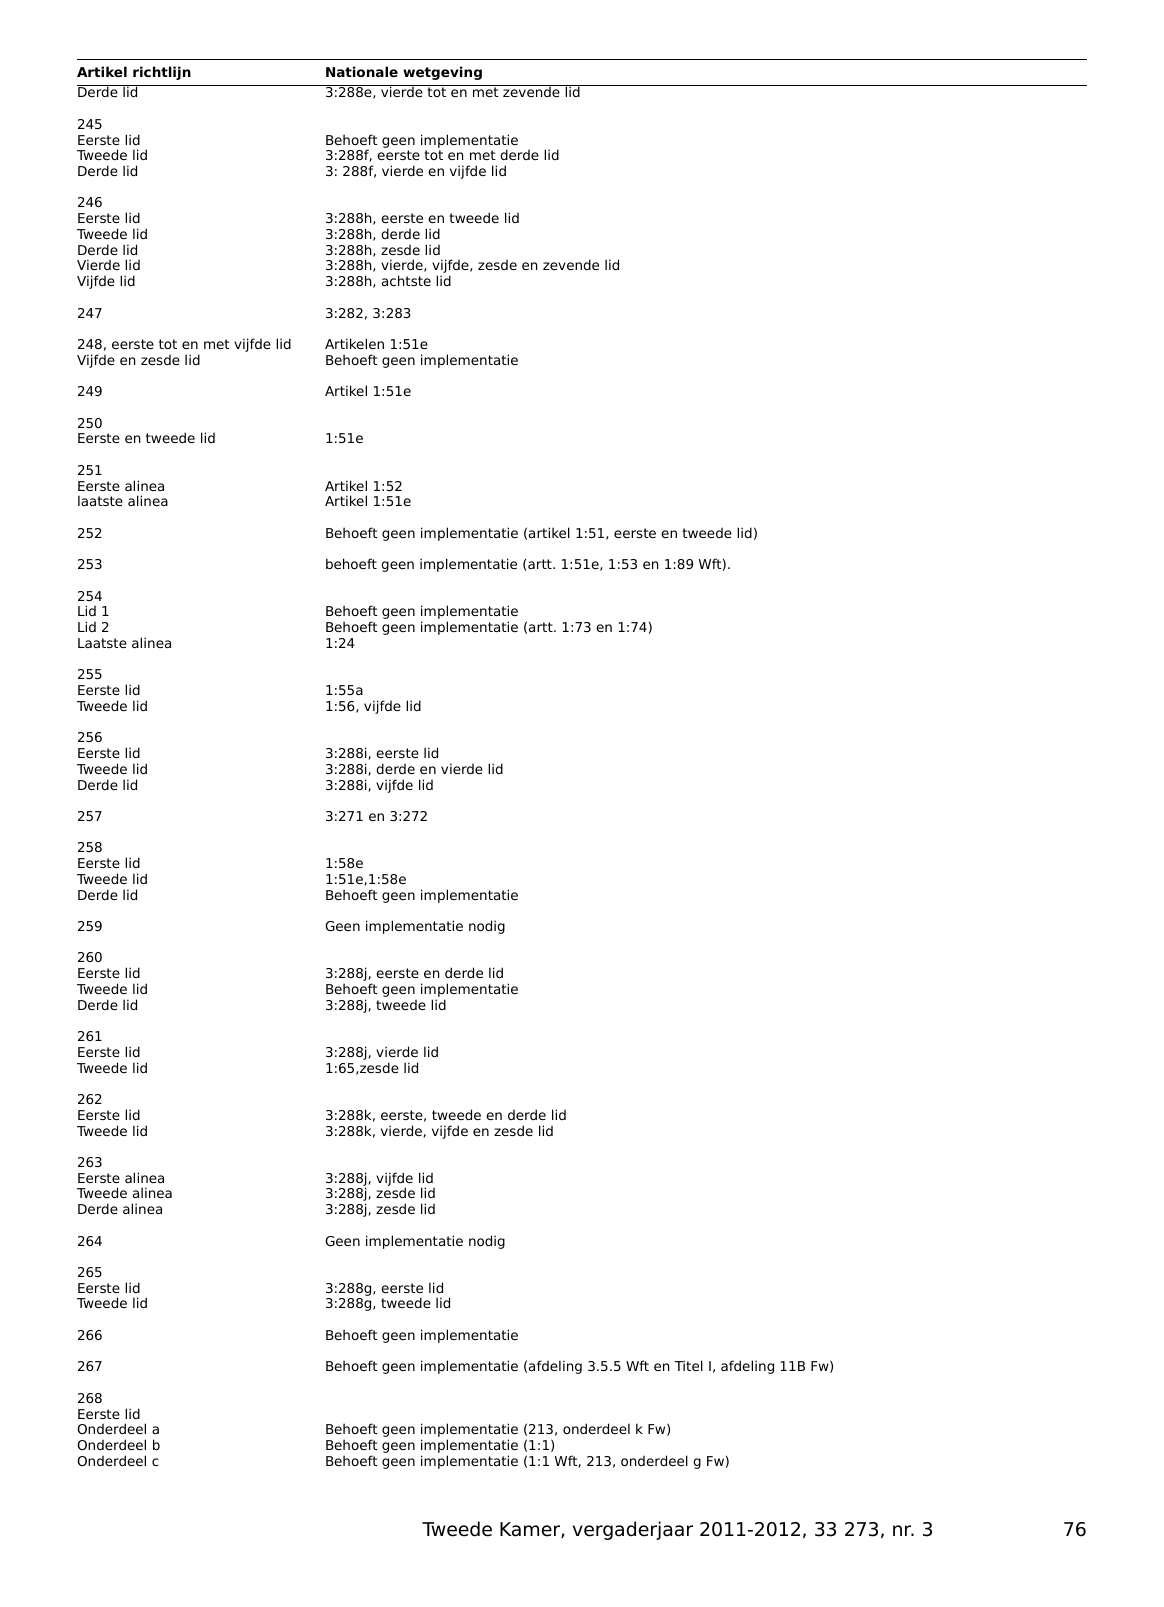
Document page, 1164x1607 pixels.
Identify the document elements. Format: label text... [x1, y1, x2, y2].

table_cell Eerste lid Tweede lid Derde lid [77, 746, 319, 793]
table_cell [77, 1249, 319, 1265]
table_cell 3:288k, eerste, tweede en derde lid 3:288k, vierde, vijfde en zesde lid [319, 1108, 1087, 1139]
table_cell Behoeft geen implementatie [319, 353, 1087, 368]
table_cell 1:55a 1:56, vijfde lid [319, 683, 1087, 714]
table_cell Eerste en tweede lid [77, 431, 319, 447]
table_cell [77, 321, 319, 337]
table_cell [77, 180, 319, 195]
table_cell Artikel 1:52 Artikel 1:51e [319, 479, 1087, 510]
table_cell [319, 1076, 1087, 1092]
table_cell Eerste lid Tweede lid [77, 1045, 319, 1076]
table_cell 3:288h, eerste en tweede lid 3:288h, derde lid 3:288h, zesde lid 3:288h, vierde, vijfde, zesde en zevende lid 3:288h, achtste lid [319, 211, 1087, 290]
table_cell [319, 510, 1087, 526]
table_cell [319, 368, 1087, 384]
table_cell Behoeft geen implementatie (213, onderdeel k Fw) Behoeft geen implementatie (1:1) Behoeft geen implementatie (1:1 Wft, 213, onderdeel g Fw) [319, 1422, 1087, 1469]
table_cell [77, 541, 319, 557]
table_cell [77, 1375, 319, 1391]
table_cell [319, 950, 1087, 966]
table_cell [77, 714, 319, 730]
table_cell 258 [77, 840, 319, 856]
table_cell [319, 290, 1087, 305]
table_cell Eerste lid [77, 1406, 319, 1422]
table_cell [77, 368, 319, 384]
table_cell Behoeft geen implementatie [319, 1328, 1087, 1343]
table_cell [77, 101, 319, 117]
table_cell 1:51e [319, 431, 1087, 447]
table_cell [77, 1139, 319, 1155]
table_cell [319, 321, 1087, 337]
table_cell 3:288i, eerste lid 3:288i, derde en vierde lid 3:288i, vijfde lid [319, 746, 1087, 793]
table_cell [319, 651, 1087, 667]
table_cell Eerste lid Tweede lid Derde lid Vierde lid Vijfde lid [77, 211, 319, 290]
table_cell [319, 1406, 1087, 1422]
table_cell Geen implementatie nodig [319, 1234, 1087, 1249]
table_cell [77, 1218, 319, 1233]
table_cell 259 [77, 919, 319, 934]
table_cell 3:288j, eerste en derde lid Behoeft geen implementatie 3:288j, tweede lid [319, 966, 1087, 1013]
table_cell [319, 1391, 1087, 1406]
table_cell [319, 1155, 1087, 1171]
table_cell 255 [77, 667, 319, 683]
table_cell 252 [77, 526, 319, 541]
table_cell Artikelen 1:51e [319, 337, 1087, 353]
table_cell [319, 447, 1087, 463]
table_header Artikel richtlijn [77, 60, 319, 85]
table_cell Behoeft geen implementatie (artikel 1:51, eerste en tweede lid) [319, 526, 1087, 541]
table_cell [319, 1312, 1087, 1328]
table_cell 257 [77, 809, 319, 824]
table_cell 248, eerste tot en met vijfde lid [77, 337, 319, 353]
table_cell [319, 825, 1087, 840]
table_cell [319, 1092, 1087, 1108]
table_cell [319, 1218, 1087, 1233]
table_cell [319, 180, 1087, 195]
table_cell [319, 589, 1087, 604]
table_cell [319, 1139, 1087, 1155]
table_header Nationale wetgeving [319, 60, 1087, 85]
table_cell 245 [77, 117, 319, 132]
table_cell Eerste alinea laatste alinea [77, 479, 319, 510]
table_cell [77, 825, 319, 840]
table_cell Eerste lid Tweede lid [77, 683, 319, 714]
table_cell Geen implementatie nodig [319, 919, 1087, 934]
table_cell [77, 935, 319, 950]
table_cell 3:288j, vijfde lid 3:288j, zesde lid 3:288j, zesde lid [319, 1171, 1087, 1218]
table_cell 264 [77, 1234, 319, 1249]
table_cell [77, 793, 319, 809]
table_cell [319, 195, 1087, 211]
table_cell Derde lid [77, 86, 319, 101]
table_cell Eerste lid Tweede lid Derde lid [77, 856, 319, 903]
table_cell Behoeft geen implementatie (afdeling 3.5.5 Wft en Titel I, afdeling 11B Fw) [319, 1359, 1087, 1375]
table_cell [77, 1076, 319, 1092]
table_cell Vijfde en zesde lid [77, 353, 319, 368]
table_cell [319, 1344, 1087, 1359]
table_cell 262 [77, 1092, 319, 1108]
table_cell 263 [77, 1155, 319, 1171]
table_cell 254 [77, 589, 319, 604]
table_cell 253 [77, 557, 319, 573]
table_cell behoeft geen implementatie (artt. 1:51e, 1:53 en 1:89 Wft). [319, 557, 1087, 573]
table_cell Eerste lid Tweede lid Derde lid [77, 133, 319, 179]
table_cell [319, 1265, 1087, 1281]
table_cell 3:288e, vierde tot en met zevende lid [319, 86, 1087, 101]
table_cell Artikel 1:51e [319, 384, 1087, 400]
table_cell [319, 416, 1087, 431]
table_cell [77, 510, 319, 526]
table_cell 265 [77, 1265, 319, 1281]
table_cell [319, 400, 1087, 416]
table_cell 261 [77, 1029, 319, 1045]
table_cell 267 [77, 1359, 319, 1375]
table_cell [77, 1344, 319, 1359]
table_cell 256 [77, 730, 319, 746]
table_cell Behoeft geen implementatie Behoeft geen implementatie (artt. 1:73 en 1:74) 1:24 [319, 604, 1087, 651]
table_cell [319, 840, 1087, 856]
table_cell 3:271 en 3:272 [319, 809, 1087, 824]
table_cell [77, 573, 319, 588]
table_cell 266 [77, 1328, 319, 1343]
table_cell [319, 1013, 1087, 1029]
table_cell Behoeft geen implementatie 3:288f, eerste tot en met derde lid 3: 288f, vierde en vijfde lid [319, 133, 1087, 179]
table_cell Lid 1 Lid 2 Laatste alinea [77, 604, 319, 651]
table_cell Eerste lid Tweede lid Derde lid [77, 966, 319, 1013]
table_cell 268 [77, 1391, 319, 1406]
table_cell [319, 101, 1087, 117]
table_cell 246 [77, 195, 319, 211]
table_cell [319, 667, 1087, 683]
table_cell [77, 290, 319, 305]
table_cell [319, 1029, 1087, 1045]
table_cell [319, 1375, 1087, 1391]
table_cell [319, 1249, 1087, 1265]
table_cell [319, 714, 1087, 730]
table_cell 3:288j, vierde lid 1:65,zesde lid [319, 1045, 1087, 1076]
table_cell 260 [77, 950, 319, 966]
table_cell [319, 793, 1087, 809]
table_cell [77, 651, 319, 667]
table_cell [319, 117, 1087, 132]
table_cell 250 [77, 416, 319, 431]
table_cell Eerste lid Tweede lid [77, 1108, 319, 1139]
table_cell 1:58e 1:51e,1:58e Behoeft geen implementatie [319, 856, 1087, 903]
table_cell 247 [77, 305, 319, 321]
table_cell Onderdeel a Onderdeel b Onderdeel c [77, 1422, 319, 1469]
table_cell [319, 903, 1087, 919]
table_cell Eerste lid Tweede lid [77, 1281, 319, 1312]
table_cell [77, 1312, 319, 1328]
table_cell [319, 573, 1087, 588]
table_cell 249 [77, 384, 319, 400]
table_cell Eerste alinea Tweede alinea Derde alinea [77, 1171, 319, 1218]
table_cell 3:282, 3:283 [319, 305, 1087, 321]
table_cell [319, 935, 1087, 950]
table_cell [319, 463, 1087, 478]
table_cell [319, 541, 1087, 557]
table_cell 3:288g, eerste lid 3:288g, tweede lid [319, 1281, 1087, 1312]
table_cell [77, 447, 319, 463]
table_cell [319, 730, 1087, 746]
table_cell [77, 400, 319, 416]
table_cell [77, 903, 319, 919]
table_cell 251 [77, 463, 319, 478]
table_cell [77, 1013, 319, 1029]
